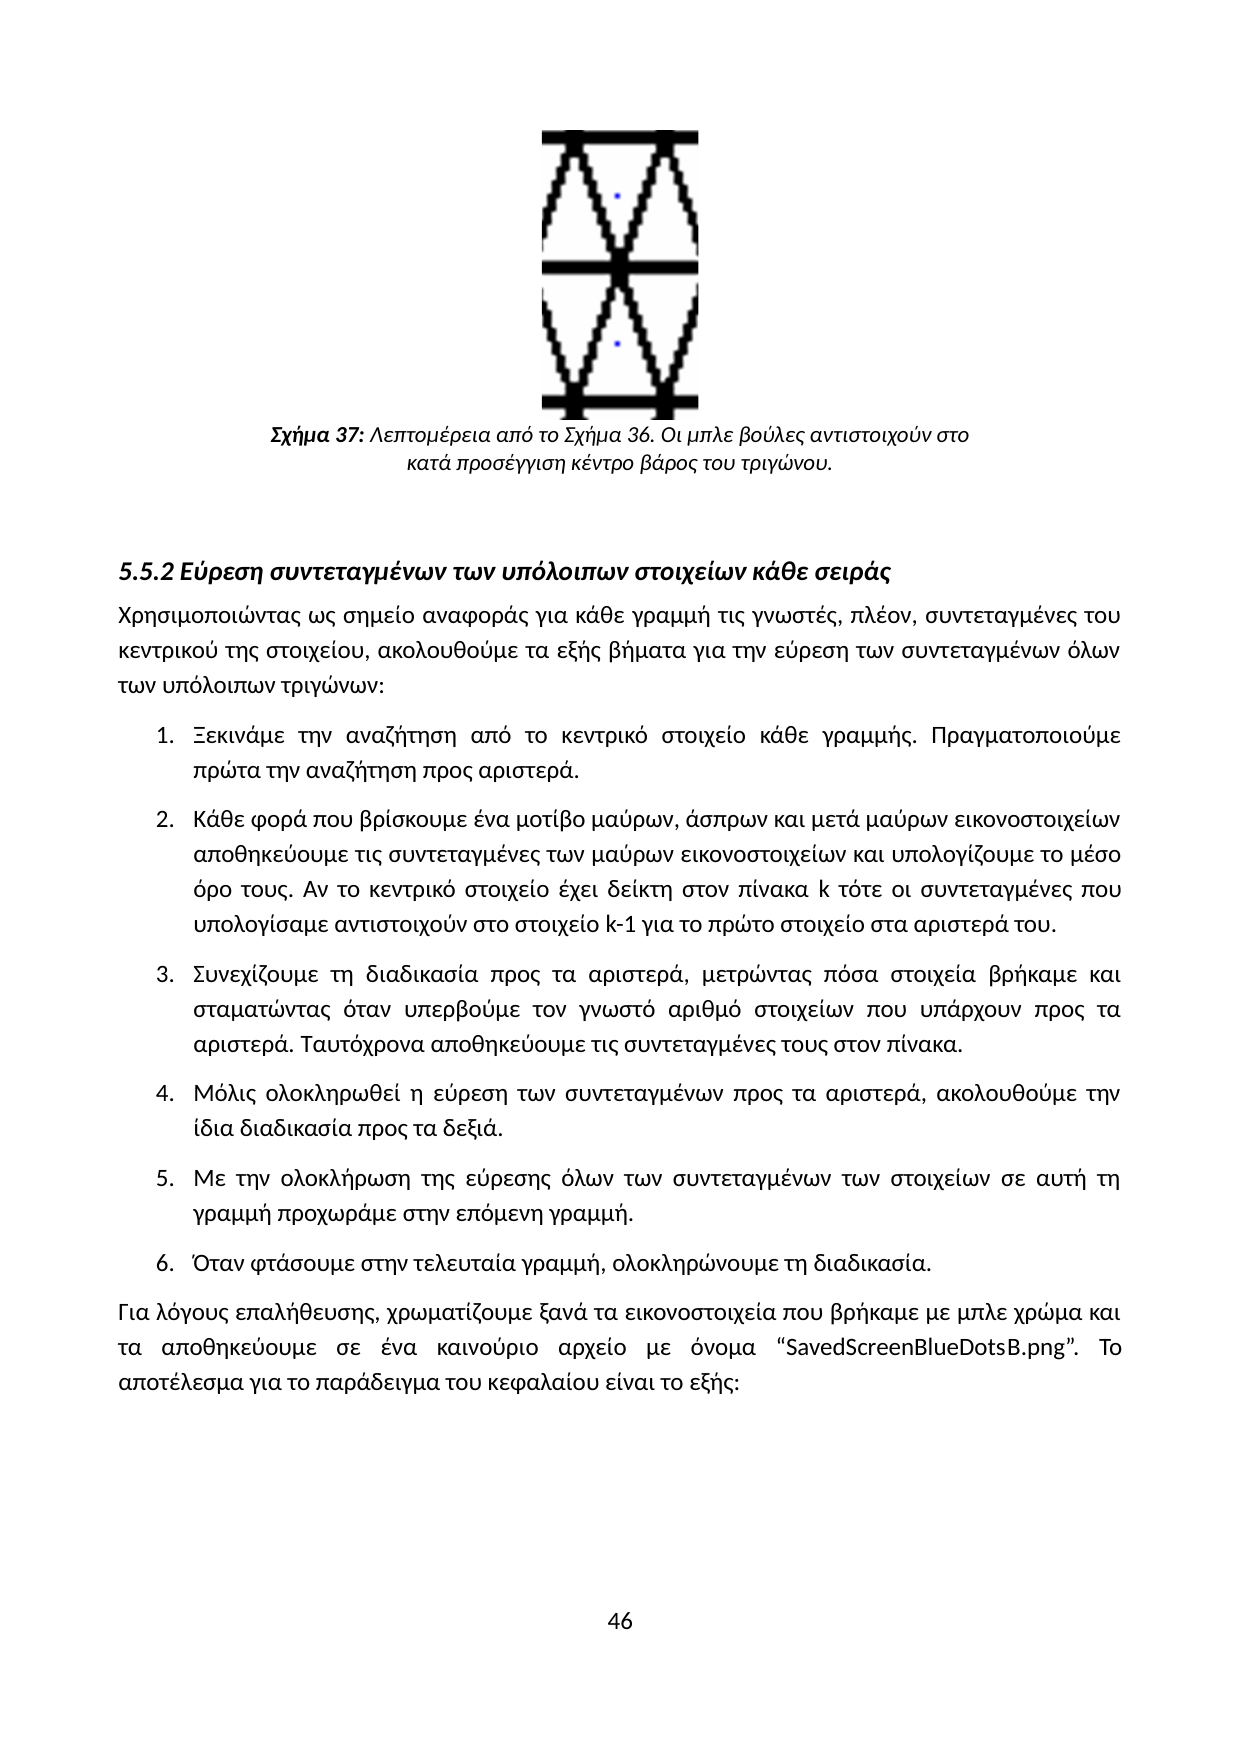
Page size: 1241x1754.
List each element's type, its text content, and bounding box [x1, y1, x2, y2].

list Μόλις ολοκληρωθεί η εύρεση των συντεταγμένων προς τα αριστερά, ακολουθούμε την ίδια διαδικασία προς τα δεξιά. [156, 1078, 1122, 1143]
picture [541, 130, 699, 420]
text Χρησιμοποιώντας ως σημείο αναφοράς για κάθε γραμμή τις γνωστές, πλέον, συντεταγμένες του κεντρικού της στοιχείου, ακολουθούμε τα εξής βήματα για την εύρεση των συντεταγμένων όλων των υπόλοιπων τριγώνων: [118, 599, 1122, 700]
list Με την ολοκλήρωση της εύρεσης όλων των συντεταγμένων των στοιχείων σε αυτή τη γραμμή προχωράμε στην επόμενη γραμμή. [156, 1162, 1122, 1228]
list Ξεκινάμε την αναζήτηση από το κεντρικό στοιχείο κάθε γραμμής. Πραγματοποιούμε πρώτα την αναζήτηση προς αριστερά. [156, 719, 1122, 784]
list Όταν φτάσουμε στην τελευταία γραμμή, ολοκληρώνουμε τη διαδικασία. [156, 1247, 1122, 1277]
list Συνεχίζουμε τη διαδικασία προς τα αριστερά, μετρώντας πόσα στοιχεία βρήκαμε και σταματώντας όταν υπερβούμε τον γνωστό αριθμό στοιχείων που υπάρχουν προς τα αριστερά. Ταυτόχρονα αποθηκεύουμε τις συντεταγμένες τους στον πίνακα. [156, 958, 1122, 1058]
list Κάθε φορά που βρίσκουμε ένα μοτίβο μαύρων, άσπρων και μετά μαύρων εικονοστοιχείων αποθηκεύουμε τις συντεταγμένες των μαύρων εικονοστοιχείων και υπολογίζουμε το μέσο όρο τους. Αν το κεντρικό στοιχείο έχει δείκτη στον πίνακα k τότε οι συντεταγμένες που υπολογίσαμε αντιστοιχούν στο στοιχείο k-1 για το πρώτο στοιχείο στα αριστερά του. [156, 803, 1122, 939]
subtitle 5.5.2 Εύρεση συντεταγμένων των υπόλοιπων στοιχείων κάθε σειράς [118, 554, 1122, 587]
text Σχήμα 37: Λεπτομέρεια από το Σχήμα 36. Οι μπλε βούλες αντιστοιχούν στο κατά προσέγγιση κέντρο βάρος του τριγώνου. [264, 420, 976, 476]
text Για λόγους επαλήθευσης, χρωματίζουμε ξανά τα εικονοστοιχεία που βρήκαμε με μπλε χρώμα και τα αποθηκεύουμε σε ένα καινούριο αρχείο με όνομα “SavedScreenBlueDotsB.png”. Το αποτέλεσμα για το παράδειγμα του κεφαλαίου είναι το εξής: [118, 1296, 1122, 1397]
